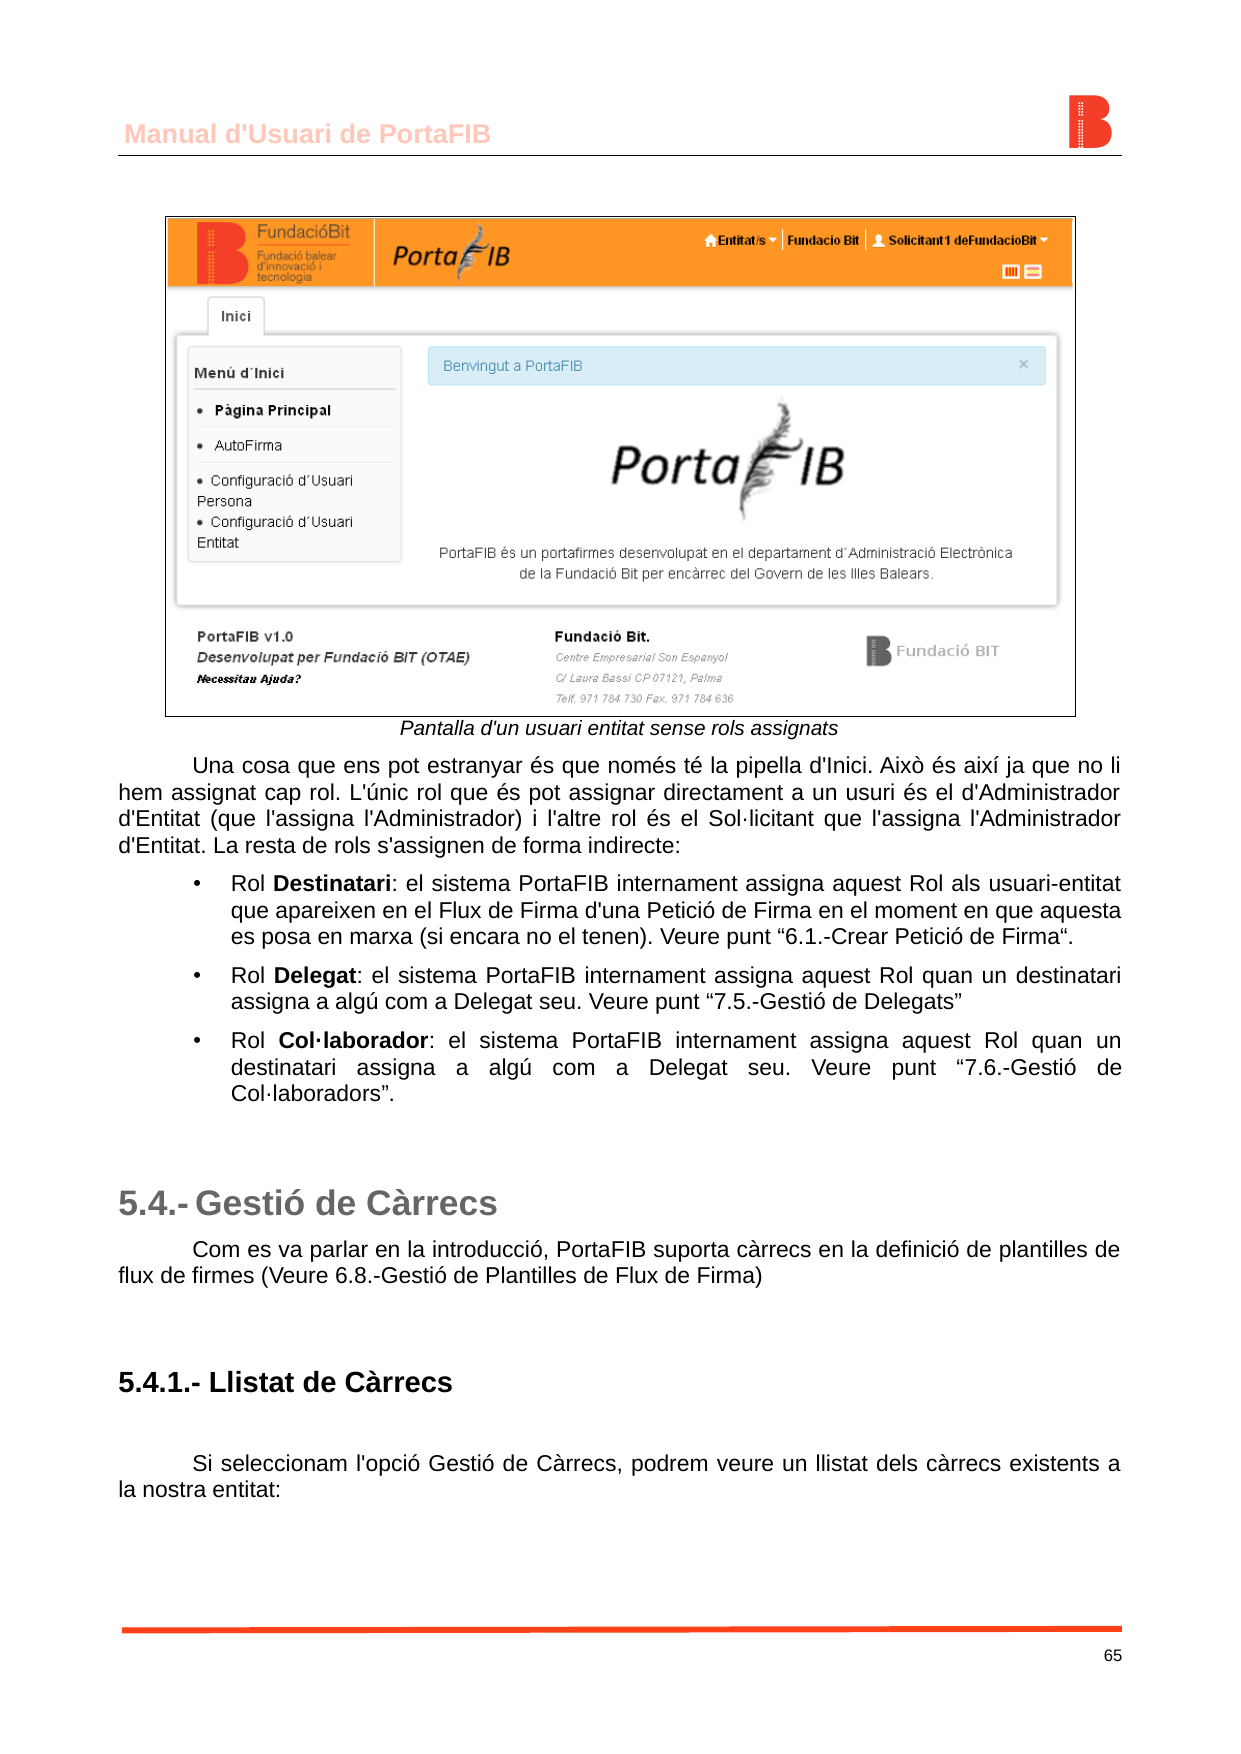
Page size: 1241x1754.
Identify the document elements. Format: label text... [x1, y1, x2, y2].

text Una cosa que ens pot estranyar és que només té la pipella d'Inici. Això és així ja que no li hem assignat cap rol. L'únic rol que és pot assignar directament a un usuri és el d'Administrador d'Entitat (que l'assigna l'Administrador) i l'altre rol és el Sol·licitant que l'assigna l'Administrador d'Entitat. La resta de rols s'assignen de forma indirecte: [118, 752, 1122, 858]
text Com es va parlar en la introducció, PortaFIB suporta càrrecs en la definició de plantilles de flux de firmes (Veure 6.8.-Gestió de Plantilles de Flux de Firma) [118, 1236, 1122, 1288]
text Si seleccionam l'opció Gestió de Càrrecs, podrem veure un llistat dels càrrecs existents a la nostra entitat: [118, 1450, 1122, 1502]
picture [167, 218, 1073, 713]
list Rol Delegat: el sistema PortaFIB internament assigna aquest Rol quan un destinatari assigna a algú com a Delegat seu. Veure punt “7.5.-Gestió de Delegats” [193, 962, 1122, 1015]
subtitle Gestió de Càrrecs [118, 1183, 1122, 1223]
text Pantalla d'un usuari entitat sense rols assignats [118, 713, 1122, 740]
subtitle Llistat de Càrrecs [118, 1365, 1122, 1398]
picture [1063, 94, 1117, 150]
list Rol Destinatari: el sistema PortaFIB internament assigna aquest Rol als usuari-entitat que apareixen en el Flux de Firma d'una Petició de Firma en el moment en que aquesta es posa en marxa (si encara no el tenen). Veure punt “6.1.-Crear Petició de Firma“. [193, 870, 1122, 949]
list Rol Col·laborador: el sistema PortaFIB internament assigna aquest Rol quan un destinatari assigna a algú com a Delegat seu. Veure punt “7.6.-Gestió de Col·laboradors”. [193, 1027, 1122, 1106]
